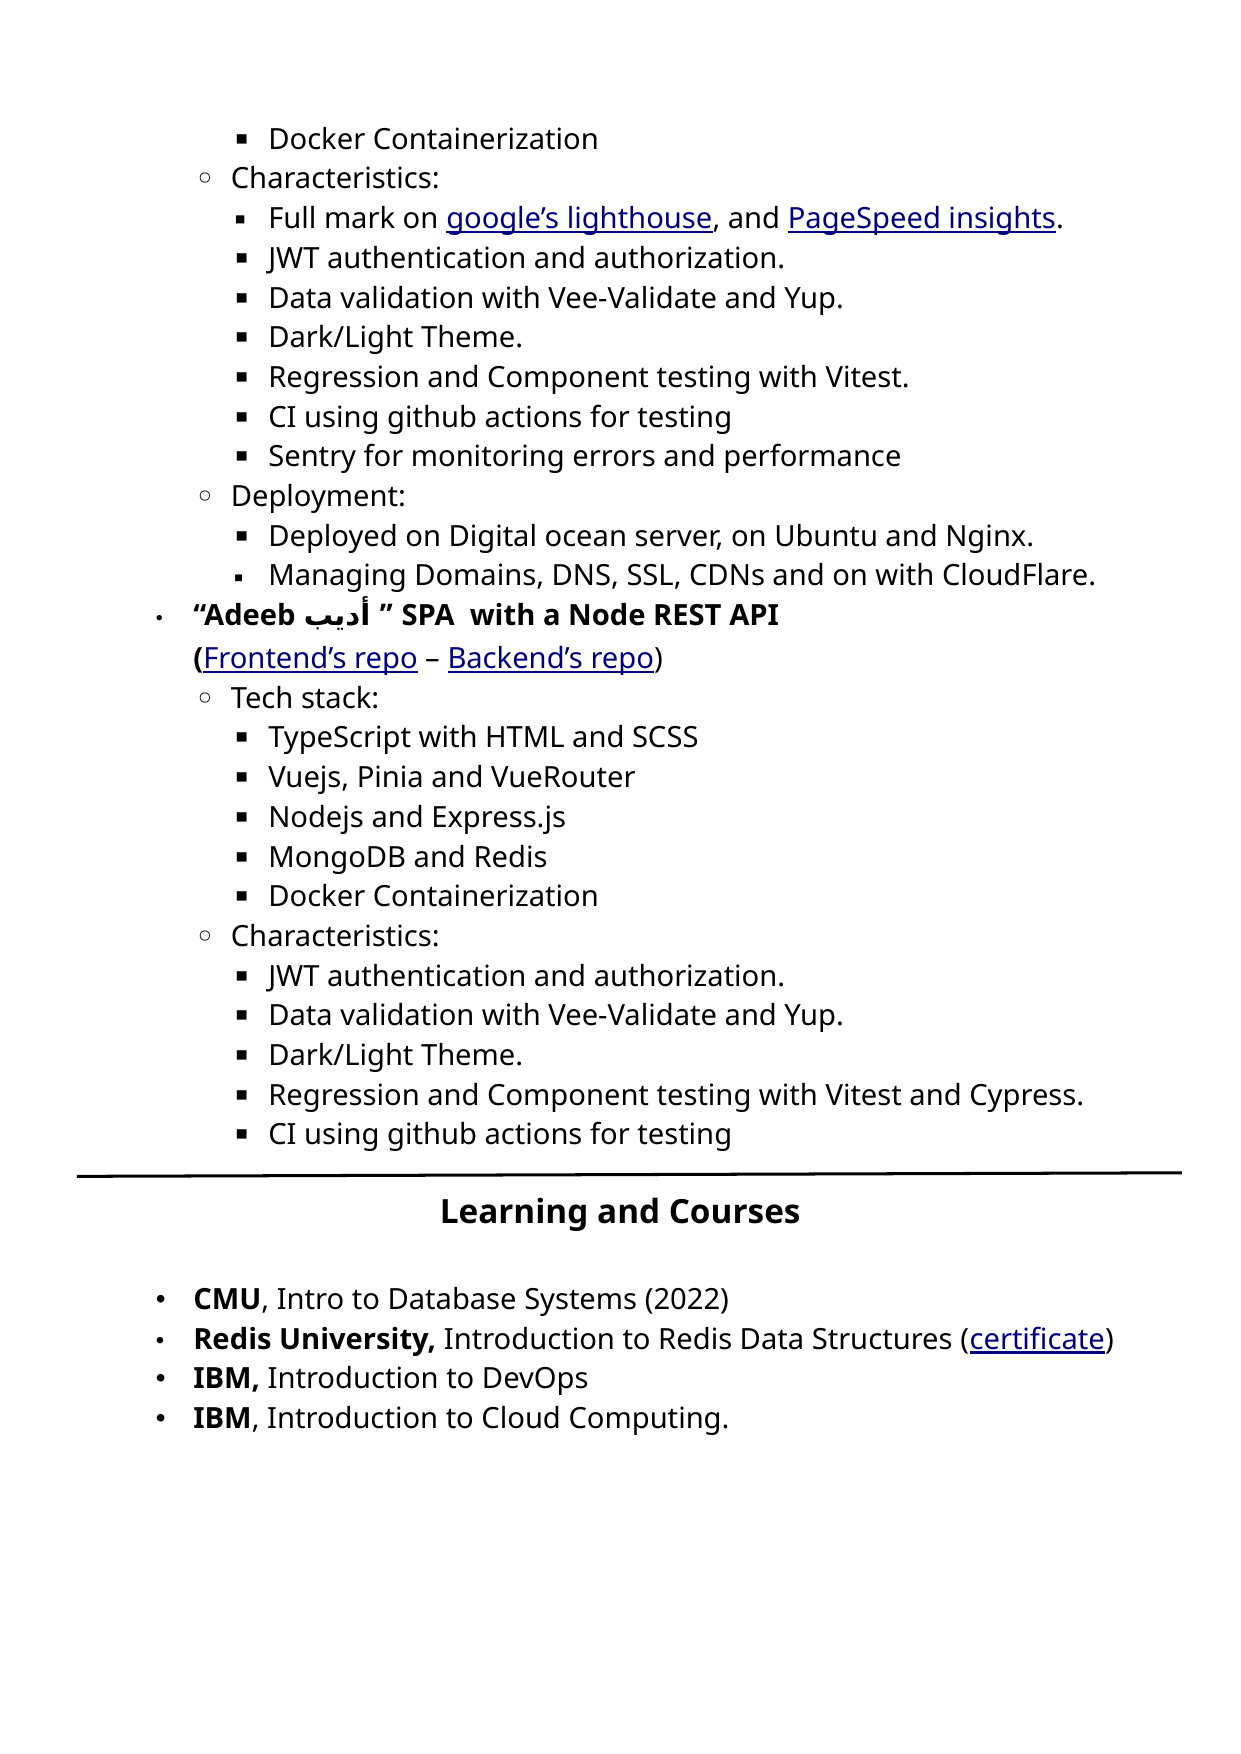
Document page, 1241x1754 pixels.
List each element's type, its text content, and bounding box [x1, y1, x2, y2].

list Dark/Light Theme. [231, 317, 1122, 356]
list IBM, Introduction to Cloud Computing. [156, 1397, 1122, 1437]
list Docker Containerization [231, 876, 1122, 915]
list JWT authentication and authorization. [231, 955, 1122, 994]
list Redis University, Introduction to Redis Data Structures (certificate) [156, 1318, 1122, 1358]
list Sentry for monitoring errors and performance [231, 436, 1122, 475]
list Tech stack: [193, 677, 1122, 717]
list Vuejs, Pinia and VueRouter [231, 756, 1122, 796]
list Regression and Component testing with Vitest. [231, 356, 1122, 396]
list Full mark on google’s lighthouse, and PageSpeed insights. [231, 197, 1122, 237]
list Characteristics: [193, 915, 1122, 955]
list JWT authentication and authorization. [231, 237, 1122, 277]
list CI using github actions for testing [231, 396, 1122, 436]
list Data validation with Vee-Validate and Yup. [231, 994, 1122, 1034]
list CMU, Intro to Database Systems (2022) [156, 1278, 1122, 1318]
list Docker Containerization [231, 118, 1122, 158]
text Learning and Courses [118, 1187, 1122, 1233]
list MongoDB and Redis [231, 836, 1122, 876]
list Dark/Light Theme. [231, 1034, 1122, 1074]
list Data validation with Vee-Validate and Yup. [231, 277, 1122, 317]
list “Adeeb أديب ” SPA with a Node REST API (Frontend’s repo – Backend’s repo) [156, 594, 1122, 677]
list TypeScript with HTML and SCSS [231, 717, 1122, 756]
list Managing Domains, DNS, SSL, CDNs and on with CloudFlare. [231, 555, 1122, 594]
list CI using github actions for testing [231, 1114, 1122, 1153]
list Characteristics: [193, 158, 1122, 197]
list IBM, Introduction to DevOps [156, 1358, 1122, 1397]
list Deployed on Digital ocean server, on Ubuntu and Nginx. [231, 515, 1122, 555]
list Nodejs and Express.js [231, 796, 1122, 836]
list Deployment: [193, 475, 1122, 515]
list Regression and Component testing with Vitest and Cypress. [231, 1074, 1122, 1114]
